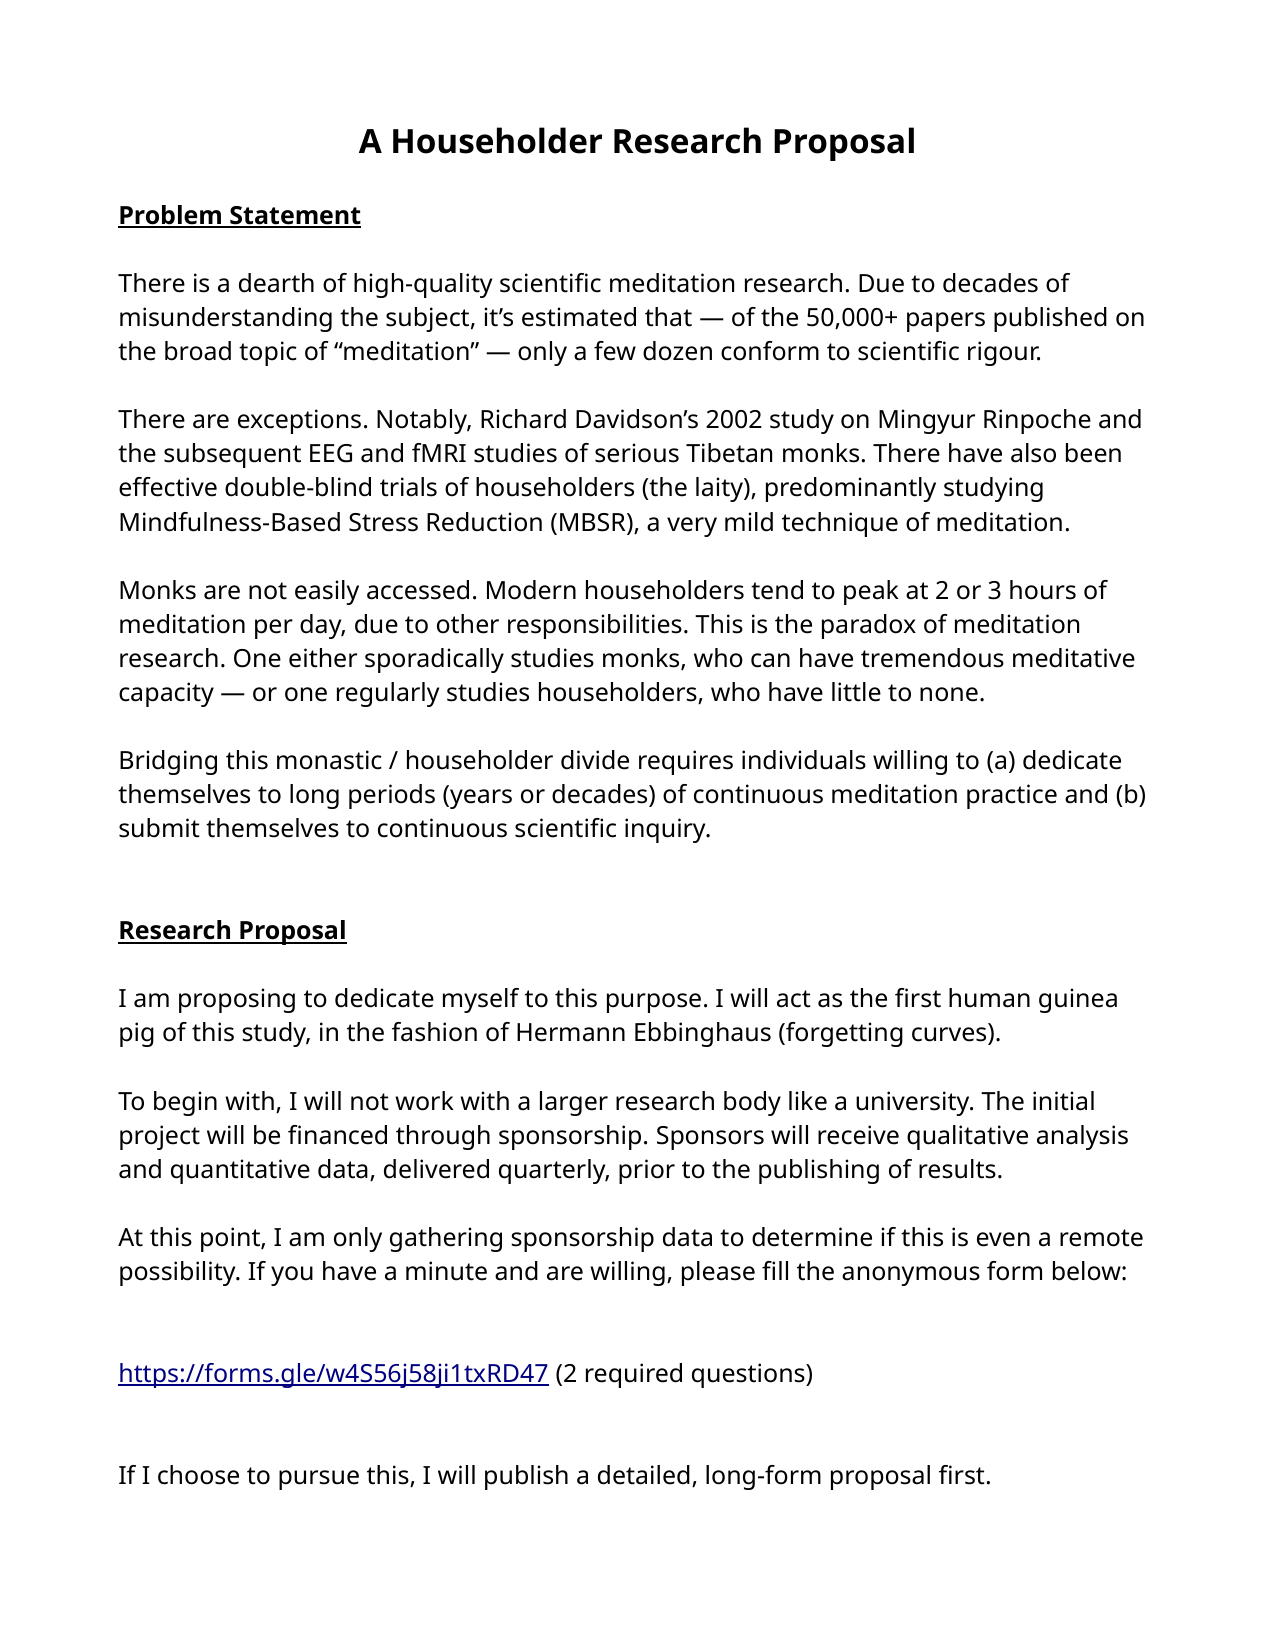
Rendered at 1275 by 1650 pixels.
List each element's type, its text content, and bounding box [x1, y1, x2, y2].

text Problem Statement [118, 198, 1157, 232]
text There are exceptions. Notably, Richard Davidson’s 2002 study on Mingyur Rinpoche and the subsequent EEG and fMRI studies of serious Tibetan monks. There have also been effective double-blind trials of householders (the laity), predominantly studying Mindfulness-Based Stress Reduction (MBSR), a very mild technique of meditation. [118, 402, 1157, 538]
text To begin with, I will not work with a larger research body like a university. The initial project will be financed through sponsorship. Sponsors will receive qualitative analysis and quantitative data, delivered quarterly, prior to the publishing of results. [118, 1083, 1157, 1185]
text If I choose to pursue this, I will publish a detailed, long-form proposal first. [118, 1458, 1157, 1492]
text A Householder Research Proposal [118, 118, 1157, 163]
text https://forms.gle/w4S56j58ji1txRD47 (2 required questions) [118, 1356, 1157, 1390]
text At this point, I am only gathering sponsorship data to determine if this is even a remote possibility. If you have a minute and are willing, please fill the anonymous form below: [118, 1219, 1157, 1288]
text I am proposing to dedicate myself to this purpose. I will act as the first human guinea pig of this study, in the fashion of Hermann Ebbinghaus (forgetting curves). [118, 981, 1157, 1049]
text Bridging this monastic / householder divide requires individuals willing to (a) dedicate themselves to long periods (years or decades) of continuous meditation practice and (b) submit themselves to continuous scientific inquiry. [118, 743, 1157, 845]
text Monks are not easily accessed. Modern householders tend to peak at 2 or 3 hours of meditation per day, due to other responsibilities. This is the paradox of meditation research. One either sporadically studies monks, who can have tremendous meditative capacity — or one regularly studies householders, who have little to none. [118, 572, 1157, 708]
text There is a dearth of high-quality scientific meditation research. Due to decades of misunderstanding the subject, it’s estimated that — of the 50,000+ papers published on the broad topic of “meditation” — only a few dozen conform to scientific rigour. [118, 266, 1157, 368]
text Research Proposal [118, 913, 1157, 947]
